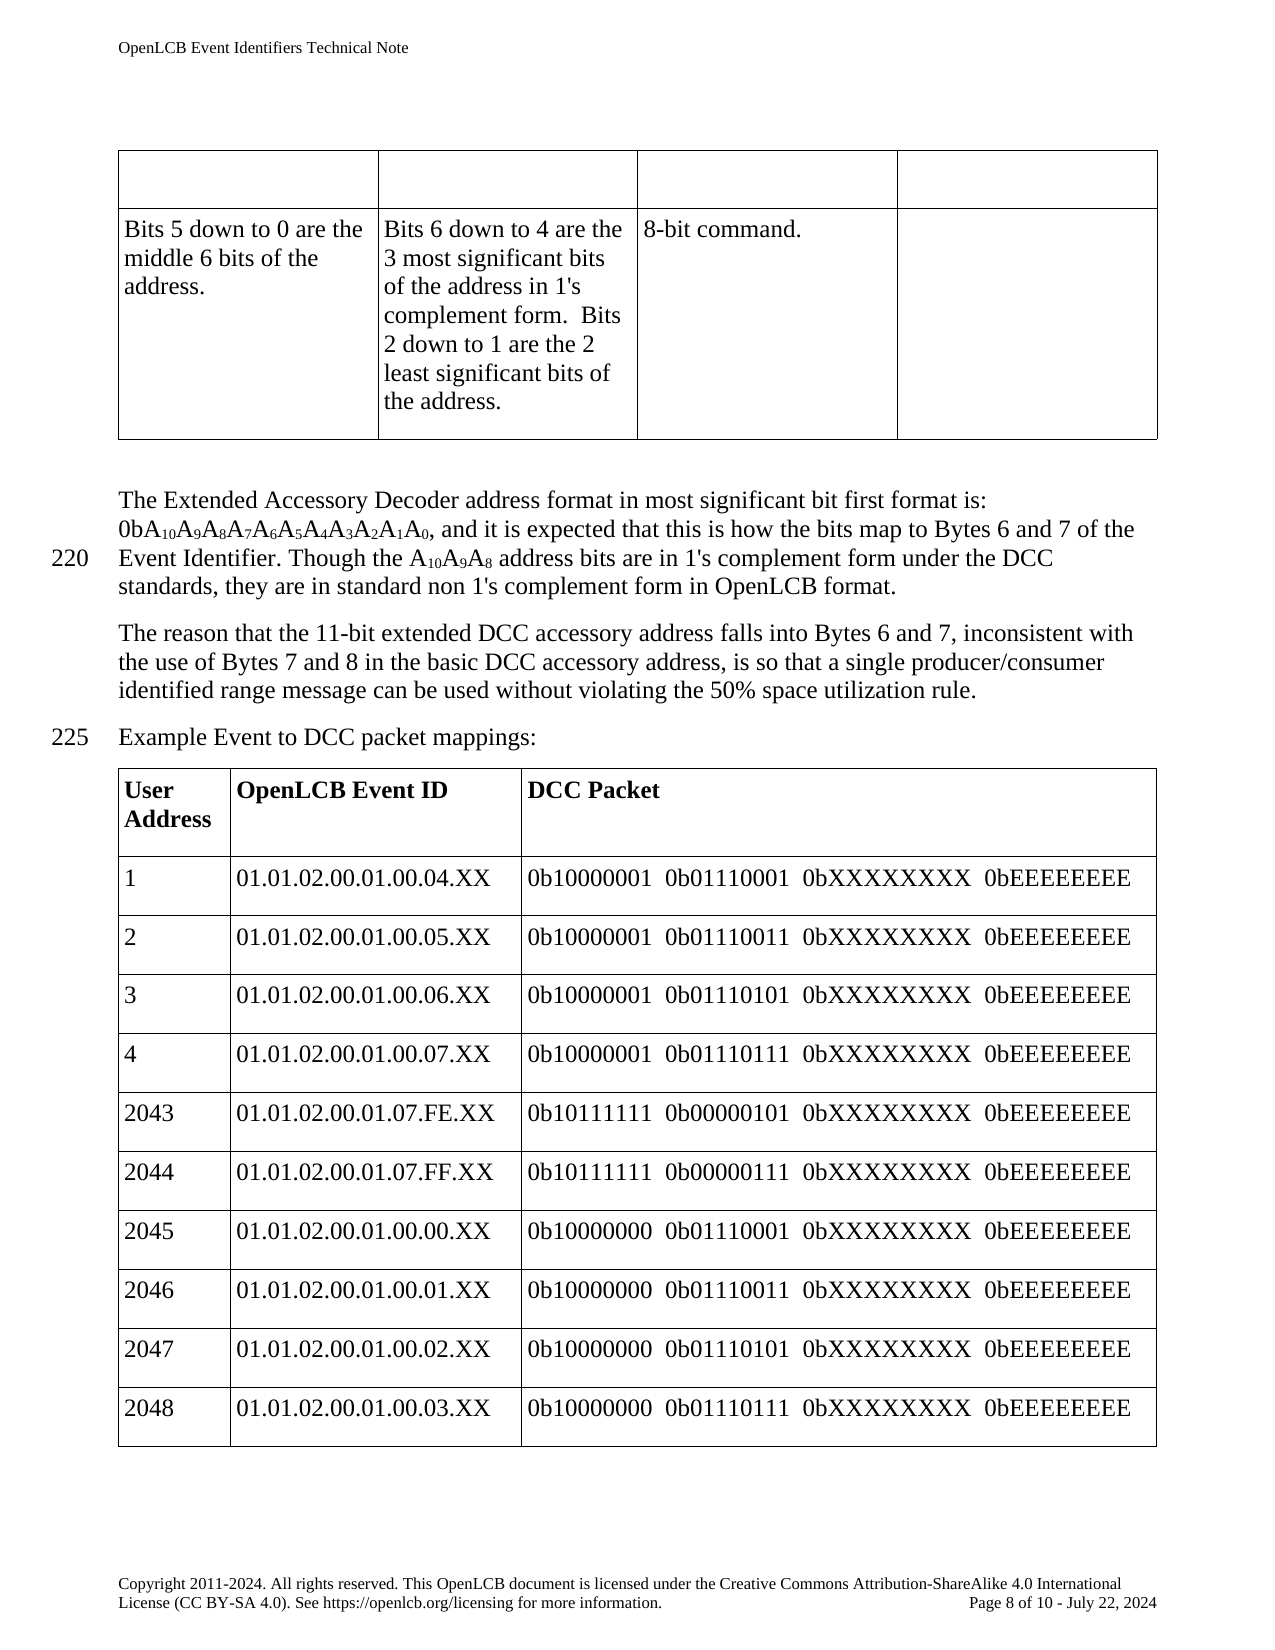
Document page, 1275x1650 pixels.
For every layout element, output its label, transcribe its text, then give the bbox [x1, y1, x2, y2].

table_cell ‍4 [119, 1034, 230, 1092]
table_cell ‍2043 [119, 1093, 230, 1151]
text The reason that the 11-bit extended DCC accessory address falls into Bytes 6 and 7, inconsistent with the use of Bytes 7 and 8 in the basic DCC accessory address, is so that a single producer/consumer identified range message can be used without violating the 50% space utilization rule. [118, 618, 1157, 704]
table_cell 0b10000001 0b01110001 0bXXXXXXXX 0bEEEEEEEE [522, 857, 1156, 915]
table_cell [379, 151, 637, 208]
table_cell [119, 151, 378, 208]
table_cell 0b10111111 0b00000111 0bXXXXXXXX 0bEEEEEEEE [522, 1152, 1156, 1210]
table_cell 0b10000000 0b01110011 0bXXXXXXXX 0bEEEEEEEE [522, 1270, 1156, 1328]
table_cell ‍2044 [119, 1152, 230, 1210]
table_cell [638, 151, 897, 208]
table_cell 0b10000000 0b01110001 0bXXXXXXXX 0bEEEEEEEE [522, 1211, 1156, 1269]
table_cell 01.01.02.00.01.00.05.XX [231, 916, 521, 974]
table_cell 0b10111111 0b00000101 0bXXXXXXXX 0bEEEEEEEE [522, 1093, 1156, 1151]
table_cell 01.01.02.00.01.00.04.XX [231, 857, 521, 915]
table_cell 01.01.02.00.01.07.FE.XX [231, 1093, 521, 1151]
table_cell ‍2046 [119, 1270, 230, 1328]
table_cell 1 [119, 857, 230, 915]
table_header DCC Packet [522, 769, 1156, 856]
table_header User Address [119, 769, 230, 856]
table_cell 01.01.02.00.01.00.02.XX [231, 1329, 521, 1387]
table_cell ‍3 [119, 975, 230, 1033]
table_cell 0b10000001 0b01110011 0bXXXXXXXX 0bEEEEEEEE [522, 916, 1156, 974]
table_cell [898, 209, 1157, 438]
table_cell Bits 6 down to 4 are the 3 most significant bits of the address in 1's complement form. Bits 2 down to 1 are the 2 least significant bits of the address. [379, 209, 637, 438]
table_cell ‍2045 [119, 1211, 230, 1269]
table_cell 0b10000000 0b01110111 0bXXXXXXXX 0bEEEEEEEE [522, 1388, 1156, 1446]
table_cell 01.01.02.00.01.07.FF.XX [231, 1152, 521, 1210]
table_cell 01.01.02.00.01.00.07.XX [231, 1034, 521, 1092]
table_cell 0b10000001 0b01110111 0bXXXXXXXX 0bEEEEEEEE [522, 1034, 1156, 1092]
table_cell [898, 151, 1157, 208]
table_cell 8-bit command. [638, 209, 897, 438]
table_cell 01.01.02.00.01.00.01.XX [231, 1270, 521, 1328]
text The Extended Accessory Decoder address format in most significant bit first format is: 0bA10A9A8A7A6A5A4A3A2A1A0, and it is expected that this is how the bits map to Bytes 6 and 7 of the Event Identifier. Though the A10A9A8 address bits are in 1's complement form under the DCC standards, they are in standard non 1's complement form in OpenLCB format. [118, 485, 1157, 600]
table_cell 0b10000000 0b01110101 0bXXXXXXXX 0bEEEEEEEE [522, 1329, 1156, 1387]
table_cell 0b10000001 0b01110101 0bXXXXXXXX 0bEEEEEEEE [522, 975, 1156, 1033]
text Example Event to DCC packet mappings: [118, 722, 1157, 751]
table_cell 01.01.02.00.01.00.00.XX [231, 1211, 521, 1269]
table_cell 01.01.02.00.01.00.06.XX [231, 975, 521, 1033]
table_header OpenLCB Event ID [231, 769, 521, 856]
table_cell ‍2047 [119, 1329, 230, 1387]
table_cell 01.01.02.00.01.00.03.XX [231, 1388, 521, 1446]
table_cell Bits 5 down to 0 are the middle 6 bits of the address. [119, 209, 378, 438]
table_cell 2 [119, 916, 230, 974]
table_cell ‍2048 [119, 1388, 230, 1446]
